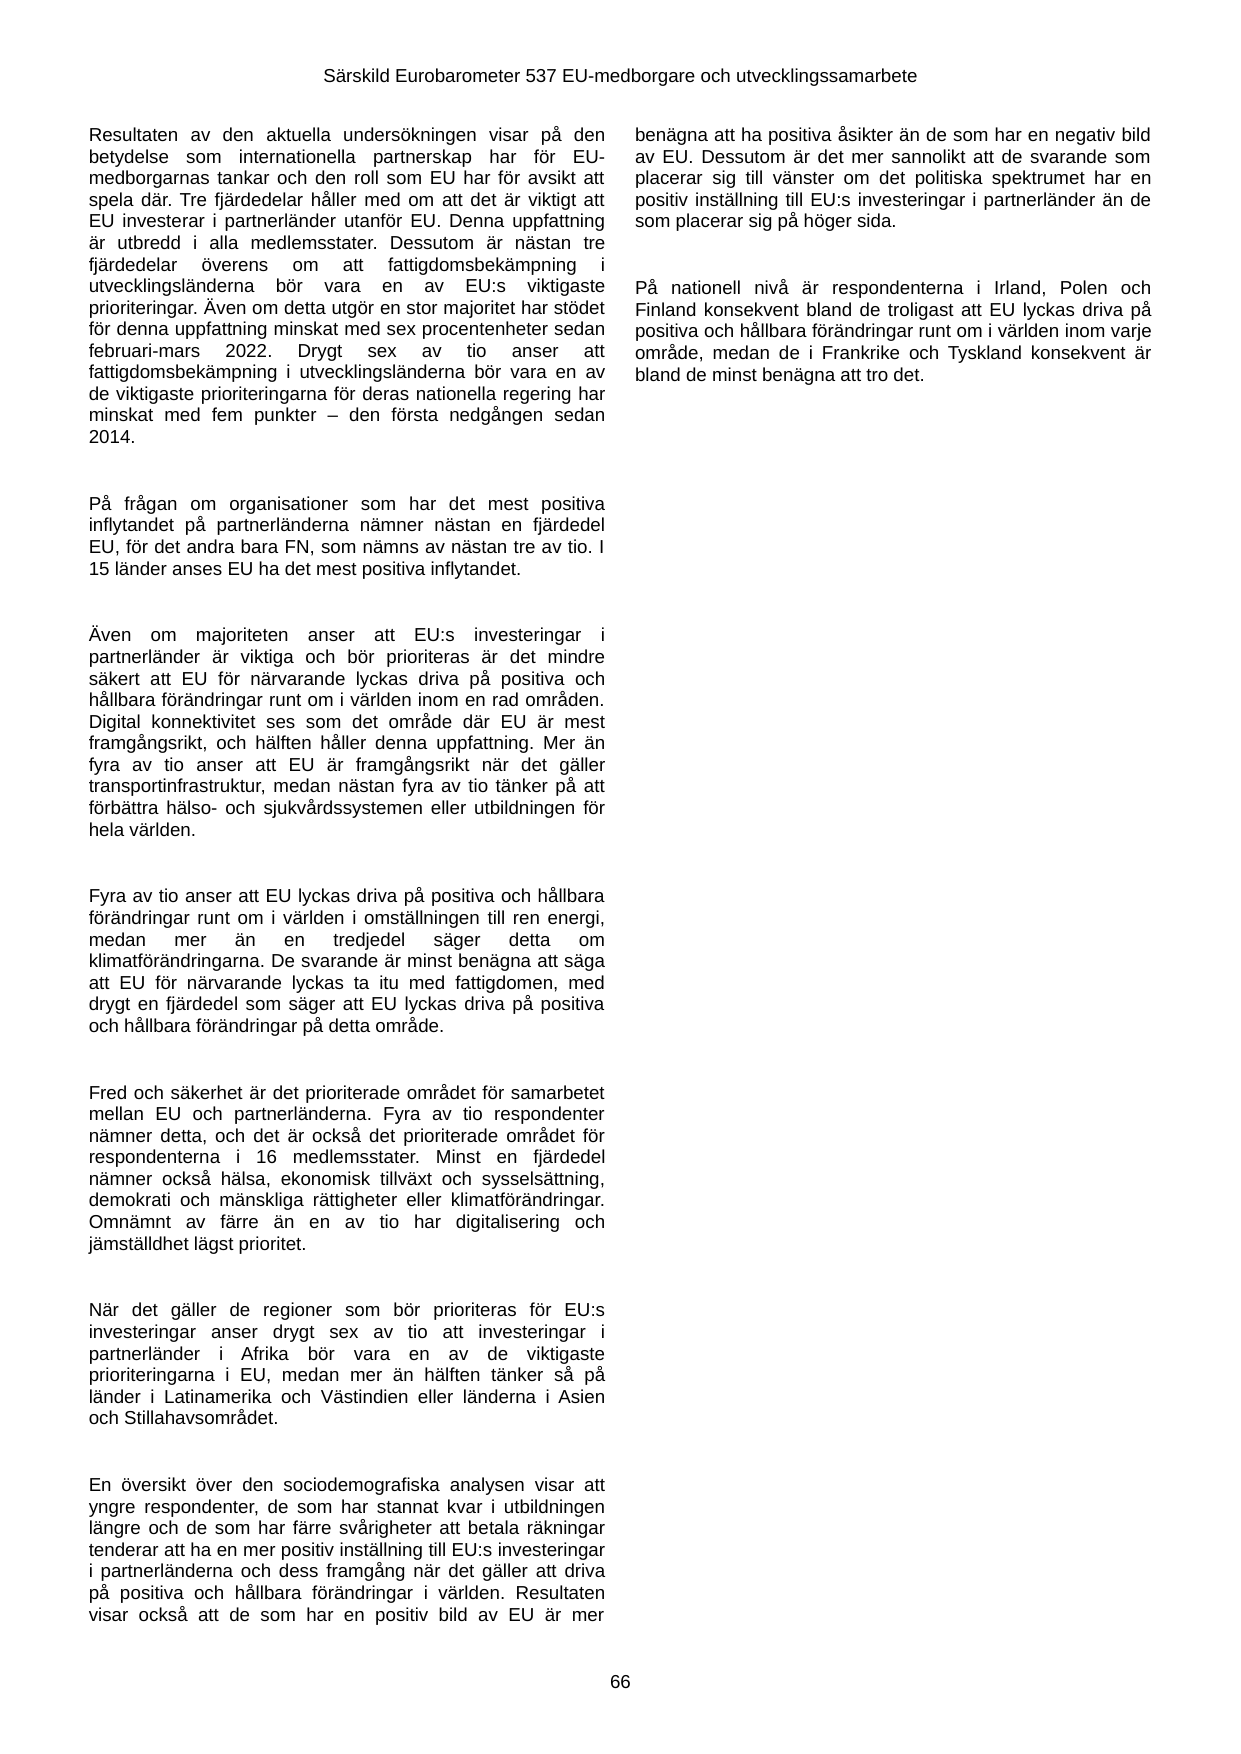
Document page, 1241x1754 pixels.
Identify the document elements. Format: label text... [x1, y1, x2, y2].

text Fred och säkerhet är det prioriterade området för samarbetet mellan EU och partnerländerna. Fyra av tio respondenter nämner detta, och det är också det prioriterade området för respondenterna i 16 medlemsstater. Minst en fjärdedel nämner också hälsa, ekonomisk tillväxt och sysselsättning, demokrati och mänskliga rättigheter eller klimatförändringar. Omnämnt av färre än en av tio har digitalisering och jämställdhet lägst prioritet. [88, 1081, 605, 1254]
text När det gäller de regioner som bör prioriteras för EU:s investeringar anser drygt sex av tio att investeringar i partnerländer i Afrika bör vara en av de viktigaste prioriteringarna i EU, medan mer än hälften tänker så på länder i Latinamerika och Västindien eller länderna i Asien och Stillahavsområdet. [88, 1299, 605, 1429]
text Resultaten av den aktuella undersökningen visar på den betydelse som internationella partnerskap har för EU-medborgarnas tankar och den roll som EU har för avsikt att spela där. Tre fjärdedelar håller med om att det är viktigt att EU investerar i partnerländer utanför EU. Denna uppfattning är utbredd i alla medlemsstater. Dessutom är nästan tre fjärdedelar överens om att fattigdomsbekämpning i utvecklingsländerna bör vara en av EU:s viktigaste prioriteringar. Även om detta utgör en stor majoritet har stödet för denna uppfattning minskat med sex procentenheter sedan februari-mars 2022. Drygt sex av tio anser att fattigdomsbekämpning i utvecklingsländerna bör vara en av de viktigaste prioriteringarna för deras nationella regering har minskat med fem punkter – den första nedgången sedan 2014. [88, 124, 605, 447]
text Även om majoriteten anser att EU:s investeringar i partnerländer är viktiga och bör prioriteras är det mindre säkert att EU för närvarande lyckas driva på positiva och hållbara förändringar runt om i världen inom en rad områden. Digital konnektivitet ses som det område där EU är mest framgångsrikt, och hälften håller denna uppfattning. Mer än fyra av tio anser att EU är framgångsrikt när det gäller transportinfrastruktur, medan nästan fyra av tio tänker på att förbättra hälso- och sjukvårdssystemen eller utbildningen för hela världen. [88, 624, 605, 840]
text En översikt över den sociodemografiska analysen visar att yngre respondenter, de som har stannat kvar i utbildningen längre och de som har färre svårigheter att betala räkningar tenderar att ha en mer positiv inställning till EU:s investeringar i partnerländerna och dess framgång när det gäller att driva på positiva och hållbara förändringar i världen. Resultaten visar också att de som har en positiv bild av EU är mer [88, 1474, 605, 1625]
text benägna att ha positiva åsikter än de som har en negativ bild av EU. Dessutom är det mer sannolikt att de svarande som placerar sig till vänster om det politiska spektrumet har en positiv inställning till EU:s investeringar i partnerländer än de som placerar sig på höger sida. [635, 124, 1152, 232]
text På nationell nivå är respondenterna i Irland, Polen och Finland konsekvent bland de troligast att EU lyckas driva på positiva och hållbara förändringar runt om i världen inom varje område, medan de i Frankrike och Tyskland konsekvent är bland de minst benägna att tro det. [635, 277, 1152, 385]
text På frågan om organisationer som har det mest positiva inflytandet på partnerländerna nämner nästan en fjärdedel EU, för det andra bara FN, som nämns av nästan tre av tio. I 15 länder anses EU ha det mest positiva inflytandet. [88, 493, 605, 579]
text Fyra av tio anser att EU lyckas driva på positiva och hållbara förändringar runt om i världen i omställningen till ren energi, medan mer än en tredjedel säger detta om klimatförändringarna. De svarande är minst benägna att säga att EU för närvarande lyckas ta itu med fattigdomen, med drygt en fjärdedel som säger att EU lyckas driva på positiva och hållbara förändringar på detta område. [88, 885, 605, 1036]
